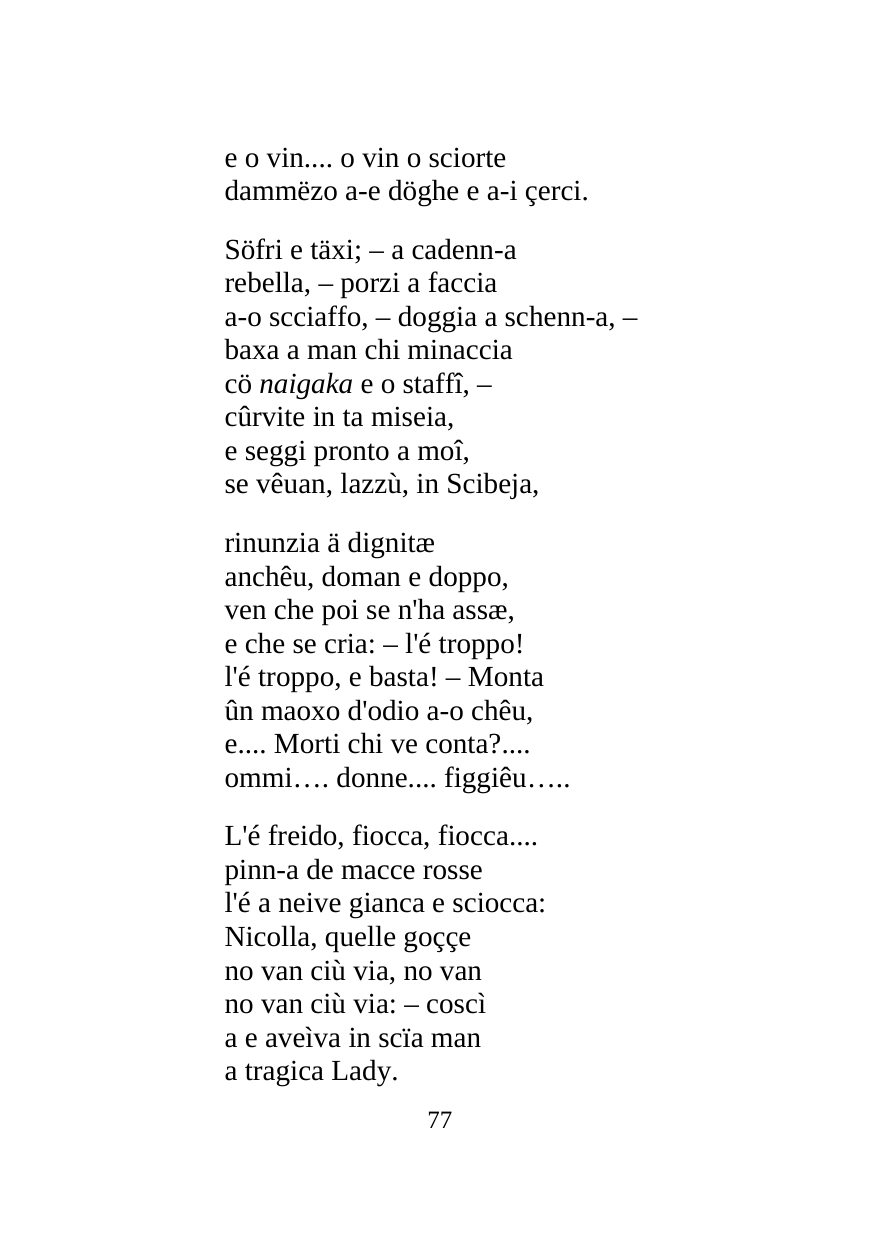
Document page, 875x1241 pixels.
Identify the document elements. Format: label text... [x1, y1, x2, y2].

text e o vin.... o vin o sciorte dammëzo a-e döghe e a-i çerci. [224, 140, 768, 207]
text rinunzia ä dignitæ anchêu, doman e doppo, ven che poi se n'ha assæ, e che se cria: – l'é troppo! l'é troppo, e basta! – Monta ûn maoxo d'odio a-o chêu, e.... Morti chi ve conta?.... ommi…. donne.... figgiêu….. [224, 525, 768, 793]
text Söfri e täxi; – a cadenn-a rebella, – porzi a faccia a-o scciaffo, – doggia a schenn-a, – baxa a man chi minaccia cö naigaka e o staffî, – cûrvite in ta miseia, e seggi pronto a moî, se vêuan, lazzù, in Scibeja, [224, 232, 768, 500]
text L'é freido, fiocca, fiocca.... pinn-a de macce rosse l'é a neive gianca e sciocca: Nicolla, quelle goççe no van ciù via, no van no van ciù via: – coscì a e aveìva in scïa man a tragica Lady. [224, 818, 768, 1087]
